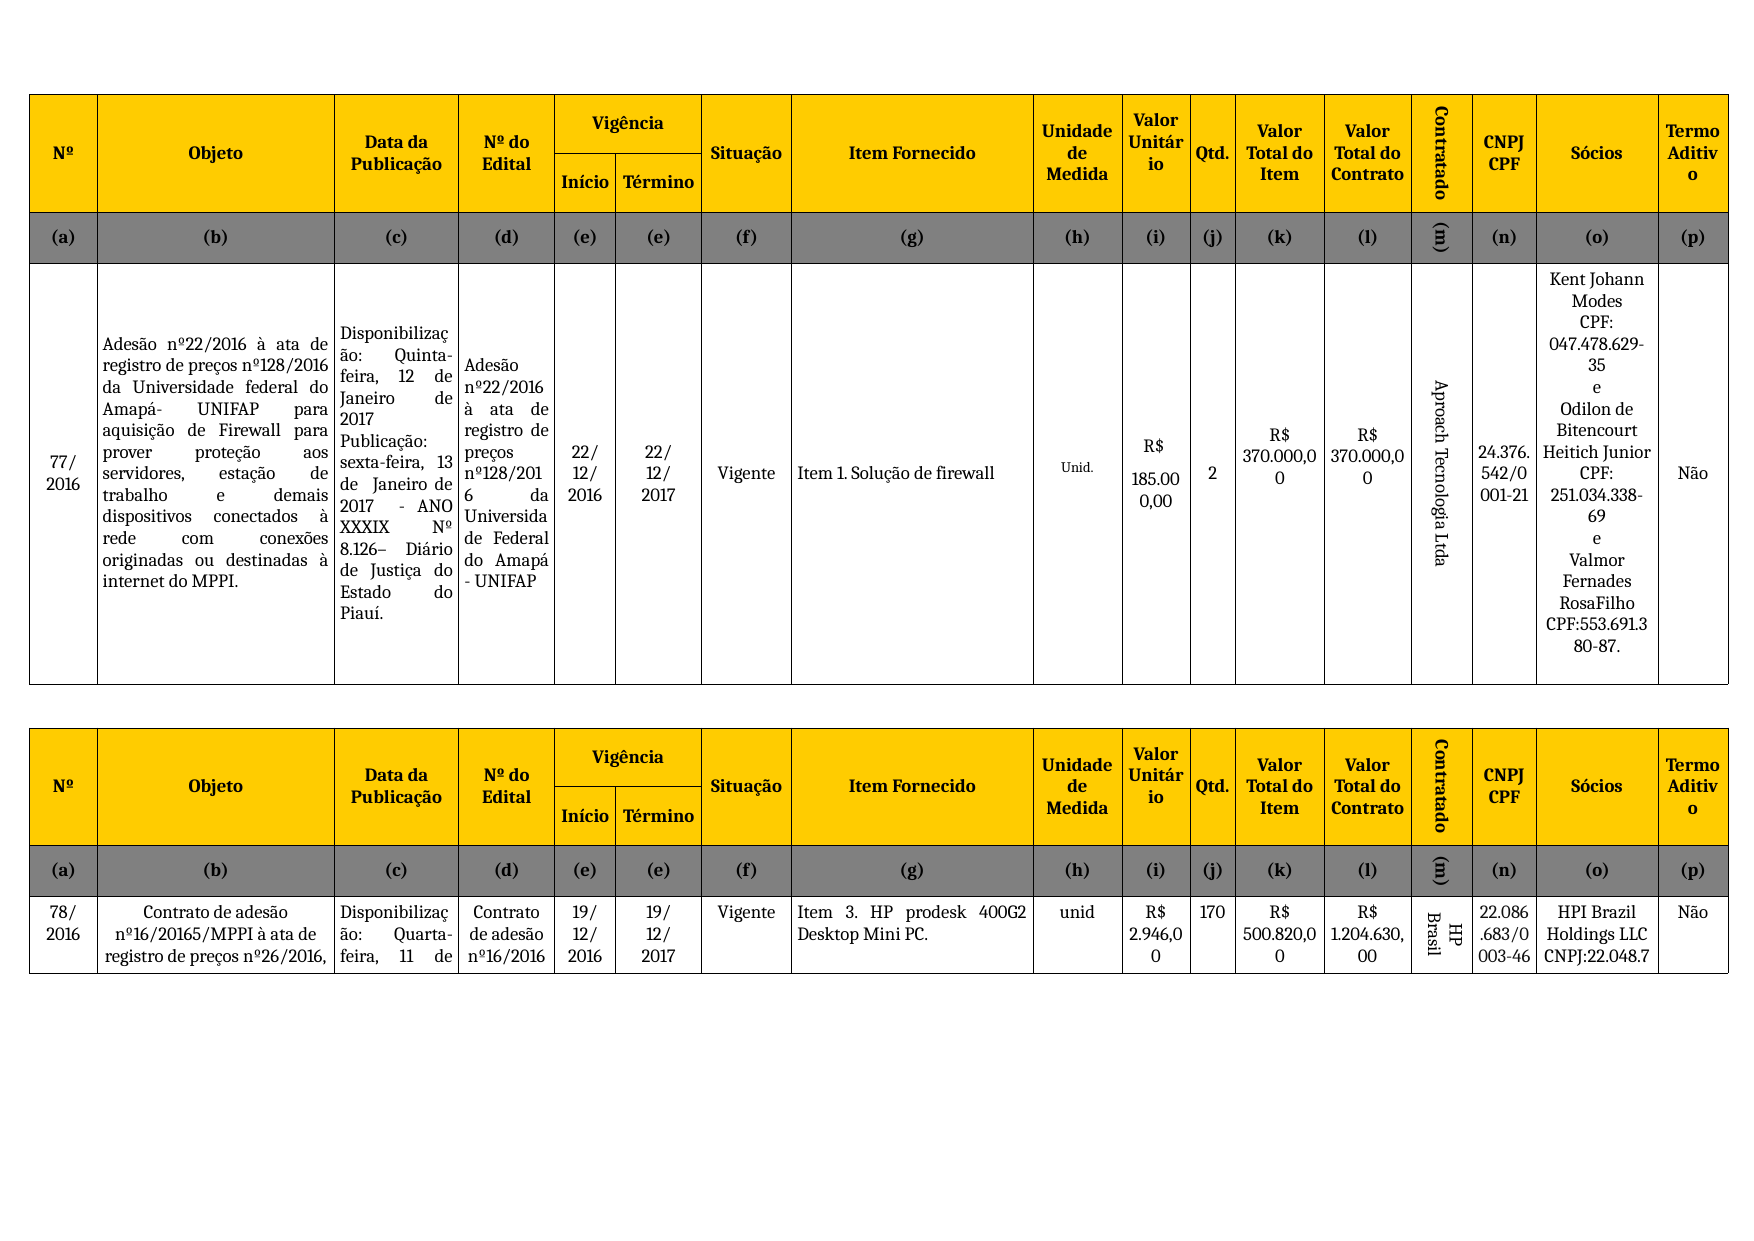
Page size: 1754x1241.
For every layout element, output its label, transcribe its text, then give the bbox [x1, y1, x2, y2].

table_cell Término [616, 154, 701, 212]
table_cell (p) [1659, 846, 1728, 896]
table_cell (i) [1123, 846, 1190, 896]
table_header Data da Publicação [335, 95, 458, 212]
table_cell (b) [98, 846, 334, 896]
table_cell R$ 370.000,00 [1236, 264, 1324, 684]
table_cell (j) [1191, 846, 1235, 896]
table_cell (m) [1412, 846, 1472, 896]
table_cell (o) [1537, 213, 1658, 263]
table_cell Item 3. HP prodesk 400G2 Desktop Mini PC. [792, 897, 1033, 972]
table_cell (e) [616, 846, 701, 896]
table_header CNPJ CPF [1473, 729, 1536, 845]
table_cell HP Brasil [1412, 897, 1472, 972]
table_cell (k) [1236, 213, 1324, 263]
table_cell R$ 1.204.630,00 [1325, 897, 1411, 972]
table_cell 22/ 12/ 2017 [616, 264, 701, 684]
table_cell (l) [1325, 213, 1411, 263]
table_cell (l) [1325, 846, 1411, 896]
table_cell 22/ 12/ 2016 [555, 264, 615, 684]
table_cell Início [555, 787, 615, 845]
table_cell Não [1659, 264, 1728, 684]
table_cell 78/ 2016 [30, 897, 97, 972]
table_cell 170 [1191, 897, 1235, 972]
table_header Termo Aditivo [1659, 729, 1728, 845]
table_header Qtd. [1191, 729, 1235, 845]
table_cell R$ 185.000,00 [1123, 264, 1190, 684]
table_header Unidade de Medida [1034, 729, 1122, 845]
table_cell (e) [555, 213, 615, 263]
table_header Sócios [1537, 95, 1658, 212]
table_cell 24.376.542/0001-21 [1473, 264, 1536, 684]
table_header Termo Aditivo [1659, 95, 1728, 212]
table_cell Não [1659, 897, 1728, 972]
table_header Vigência [555, 95, 701, 153]
table_cell (c) [335, 846, 458, 896]
table_cell (e) [616, 213, 701, 263]
table_cell Adesão nº22/2016 à ata de registro de preços nº128/2016 da Universidade federal do Amapá- UNIFAP para aquisição de Firewall para prover proteção aos servidores, estação de trabalho e demais dispositivos conectados à rede com conexões originadas ou destinadas à internet do MPPI. [98, 264, 334, 684]
table_cell Contrato de adesão nº16/2016 [459, 897, 554, 972]
table_cell (k) [1236, 846, 1324, 896]
table_cell Disponibilização: Quarta-feira, 11 de [335, 897, 458, 972]
table_cell HPI Brazil Holdings LLC CNPJ:22.048.7 [1537, 897, 1658, 972]
table_header Valor Total do Item [1236, 95, 1324, 212]
table_cell (f) [702, 846, 791, 896]
table_header Data da Publicação [335, 729, 458, 845]
table_header Qtd. [1191, 95, 1235, 212]
table_cell Item 1. Solução de firewall [792, 264, 1033, 684]
table_cell (d) [459, 846, 554, 896]
table_cell R$ 500.820,00 [1236, 897, 1324, 972]
table_cell 77/ 2016 [30, 264, 97, 684]
table_cell (a) [30, 846, 97, 896]
table_cell (h) [1034, 846, 1122, 896]
table_header Situação [702, 95, 791, 212]
table_cell Contrato de adesão nº16/20165/MPPI à ata de registro de preços nº26/2016, [98, 897, 334, 972]
table_header Nº [30, 95, 97, 212]
table_cell Adesão nº22/2016 à ata de registro de preços nº128/2016 da Universidade Federal do Amapá - UNIFAP [459, 264, 554, 684]
table_cell (f) [702, 213, 791, 263]
table_cell (c) [335, 213, 458, 263]
table_header Vigência [555, 729, 701, 786]
table_cell Disponibilização: Quinta-feira, 12 de Janeiro de 2017 Publicação: sexta-feira, 13 de Janeiro de 2017 - ANO XXXIX Nº 8.126– Diário de Justiça do Estado do Piauí. [335, 264, 458, 684]
table_header Contratado [1412, 729, 1472, 845]
table_header Valor Total do Contrato [1325, 729, 1411, 845]
table_cell R$ 2.946,00 [1123, 897, 1190, 972]
table_cell Vigente [702, 897, 791, 972]
table_cell (p) [1659, 213, 1728, 263]
table_cell 22.086.683/0003-46 [1473, 897, 1536, 972]
table_header Valor Total do Item [1236, 729, 1324, 845]
table_cell Vigente [702, 264, 791, 684]
table_cell (n) [1473, 213, 1536, 263]
table_header Unidade de Medida [1034, 95, 1122, 212]
table_cell unid [1034, 897, 1122, 972]
table_header Valor Unitário [1123, 729, 1190, 845]
table_cell 19/ 12/ 2016 [555, 897, 615, 972]
table_header CNPJ CPF [1473, 95, 1536, 212]
table_header Sócios [1537, 729, 1658, 845]
table_cell (e) [555, 846, 615, 896]
table_header Situação [702, 729, 791, 845]
table_cell (o) [1537, 846, 1658, 896]
table_cell (i) [1123, 213, 1190, 263]
table_header Contratado [1412, 95, 1472, 212]
table_cell (g) [792, 846, 1033, 896]
table_header Valor Unitário [1123, 95, 1190, 212]
table_header Item Fornecido [792, 95, 1033, 212]
table_cell Término [616, 787, 701, 845]
table_cell Início [555, 154, 615, 212]
table_header Valor Total do Contrato [1325, 95, 1411, 212]
table_cell (j) [1191, 213, 1235, 263]
table_header Item Fornecido [792, 729, 1033, 845]
table_header Nº [30, 729, 97, 845]
table_cell 2 [1191, 264, 1235, 684]
table_cell R$ 370.000,00 [1325, 264, 1411, 684]
table_header Objeto [98, 95, 334, 212]
table_cell (m) [1412, 213, 1472, 263]
table_header Nº do Edital [459, 729, 554, 845]
table_cell Aproach Tecnologia Ltda [1412, 264, 1472, 684]
table_cell 19/ 12/ 2017 [616, 897, 701, 972]
table_cell (n) [1473, 846, 1536, 896]
table_cell (h) [1034, 213, 1122, 263]
table_cell (d) [459, 213, 554, 263]
table_header Nº do Edital [459, 95, 554, 212]
table_header Objeto [98, 729, 334, 845]
table_cell Unid. [1034, 264, 1122, 684]
table_cell Kent Johann Modes CPF: 047.478.629-35 e Odilon de Bitencourt Heitich Junior CPF: 251.034.338-69 e Valmor Fernades RosaFilho CPF:553.691.380-87. [1537, 264, 1658, 684]
table_cell (g) [792, 213, 1033, 263]
table_cell (a) [30, 213, 97, 263]
table_cell (b) [98, 213, 334, 263]
